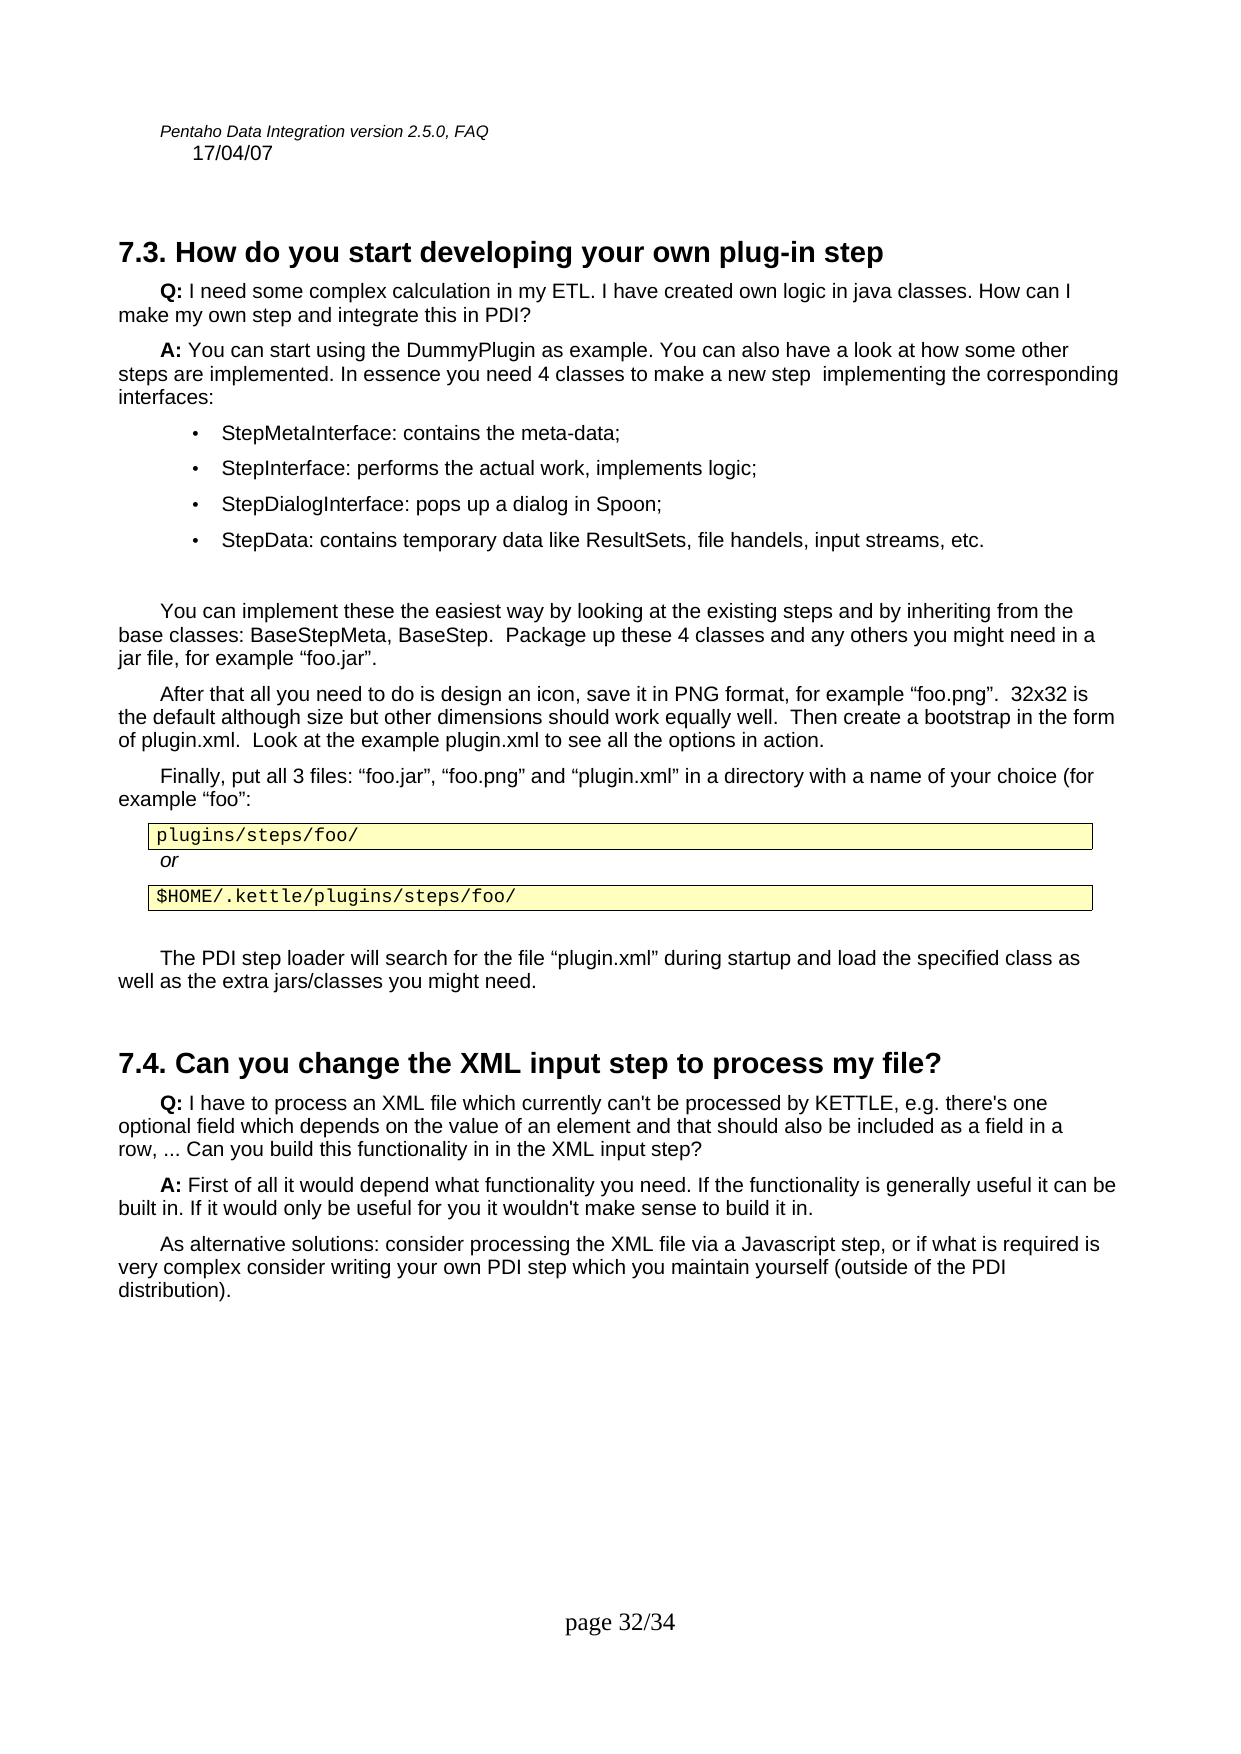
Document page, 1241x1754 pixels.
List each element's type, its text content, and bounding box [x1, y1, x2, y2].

text A: First of all it would depend what functionality you need. If the functionality is generally useful it can be built in. If it would only be useful for you it wouldn't make sense to build it in. [118, 1173, 1122, 1220]
subtitle How do you start developing your own plug-in step [118, 236, 1122, 268]
text Q: I have to process an XML file which currently can't be processed by KETTLE, e.g. there's one optional field which depends on the value of an element and that should also be included as a field in a row, ... Can you build this functionality in in the XML input step? [118, 1091, 1122, 1161]
text Finally, put all 3 files: “foo.jar”, “foo.png” and “plugin.xml” in a directory with a name of your choice (for example “foo”: [118, 764, 1122, 811]
text As alternative solutions: consider processing the XML file via a Javascript step, or if what is required is very complex consider writing your own PDI step which you maintain yourself (outside of the PDI distribution). [118, 1232, 1122, 1302]
list StepMetaInterface: contains the meta-data; [192, 421, 1122, 444]
text A: You can start using the DummyPlugin as example. You can also have a look at how some other steps are implemented. In essence you need 4 classes to make a new step implementing the corresponding interfaces: [118, 339, 1122, 409]
text You can implement these the easiest way by looking at the existing steps and by inheriting from the base classes: BaseStepMeta, BaseStep. Package up these 4 classes and any others you might need in a jar file, for example “foo.jar”. [118, 600, 1122, 669]
text After that all you need to do is design an icon, save it in PNG format, for example “foo.png”. 32x32 is the default although size but other dimensions should work equally well. Then create a bootstrap in the form of plugin.xml. Look at the example plugin.xml to see all the options in action. [118, 682, 1122, 752]
subtitle Can you change the XML input step to process my file? [118, 1047, 1122, 1079]
list StepDialogInterface: pops up a dialog in Spoon; [192, 493, 1122, 516]
text Q: I need some complex calculation in my ETL. I have created own logic in java classes. How can I make my own step and integrate this in PDI? [118, 280, 1122, 327]
text plugins/steps/foo/ [149, 824, 1092, 849]
text The PDI step loader will search for the file “plugin.xml” during startup and load the specified class as well as the extra jars/classes you might need. [118, 946, 1122, 993]
list StepInterface: performs the actual work, implements logic; [192, 457, 1122, 480]
list StepData: contains temporary data like ResultSets, file handels, input streams, etc. [192, 528, 1122, 552]
text $HOME/.kettle/plugins/steps/foo/ [149, 886, 1092, 910]
text or [118, 849, 1122, 872]
